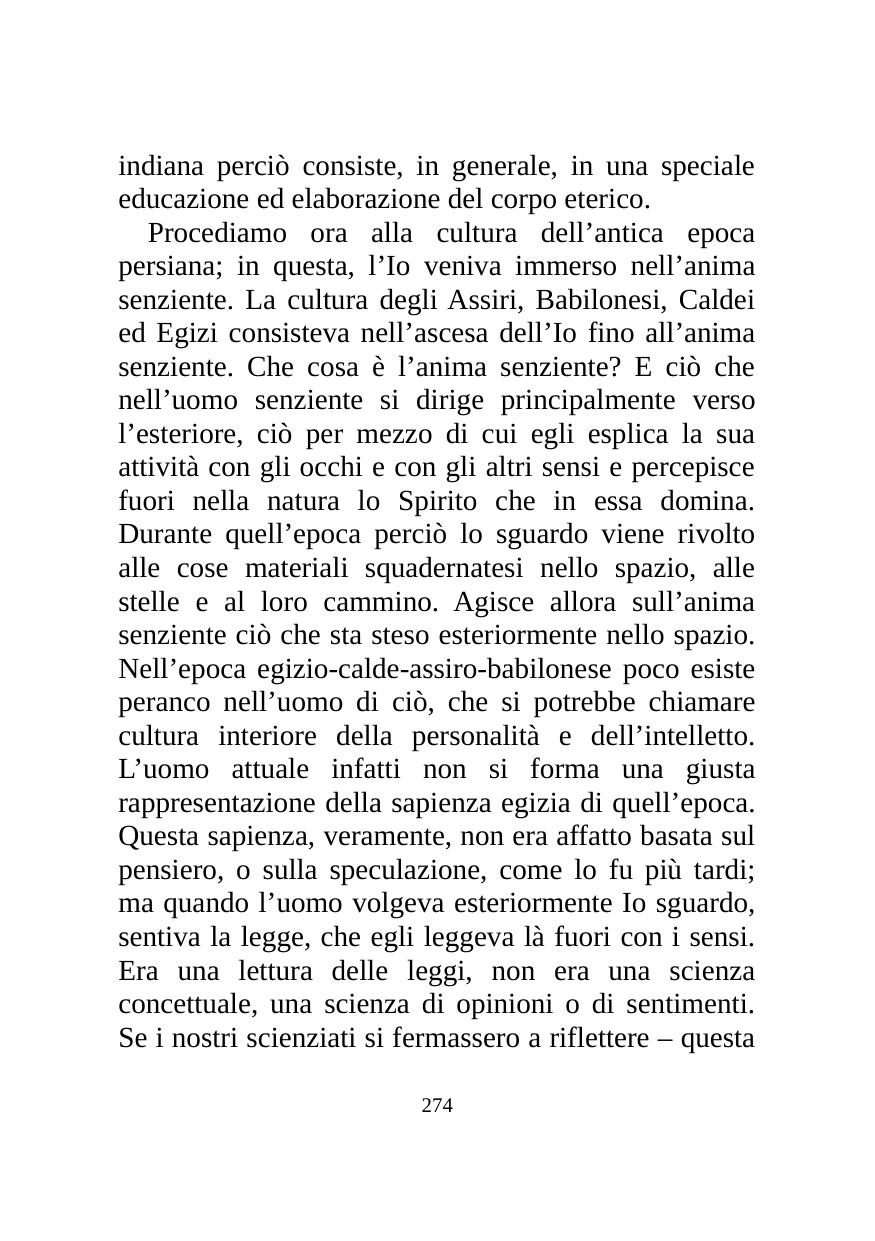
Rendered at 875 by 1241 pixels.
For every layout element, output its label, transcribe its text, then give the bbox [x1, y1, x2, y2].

text indiana perciò consiste, in generale, in una speciale educazione ed elaborazione del corpo eterico. [118, 148, 756, 215]
text Procediamo ora alla cultura dell’antica epoca persiana; in questa, l’Io veniva immerso nell’anima senziente. La cultura degli Assiri, Babilonesi, Caldei ed Egizi consisteva nell’ascesa dell’Io fino all’anima senziente. Che cosa è l’anima senziente? E ciò che nell’uomo senziente si dirige principalmente verso l’esteriore, ciò per mezzo di cui egli esplica la sua attività con gli occhi e con gli altri sensi e percepisce fuori nella natura lo Spirito che in essa domina. Durante quell’epoca perciò lo sguardo viene rivolto alle cose materiali squadernatesi nello spazio, alle stelle e al loro cammino. Agisce allora sull’anima senziente ciò che sta steso esteriormente nello spazio. Nell’epoca egizio-calde-assiro-babilonese poco esiste peranco nell’uomo di ciò, che si potrebbe chiamare cultura interiore della personalità e dell’intelletto. L’uomo attuale infatti non si forma una giusta rappresentazione della sapienza egizia di quell’epoca. Questa sapienza, veramente, non era affatto basata sul pensiero, o sulla speculazione, come lo fu più tardi; ma quando l’uomo volgeva esteriormente Io sguardo, sentiva la legge, che egli leggeva là fuori con i sensi. Era una lettura delle leggi, non era una scienza concettuale, una scienza di opinioni o di sentimenti. Se i nostri scienziati si fermassero a riflettere – questa [118, 215, 756, 1053]
